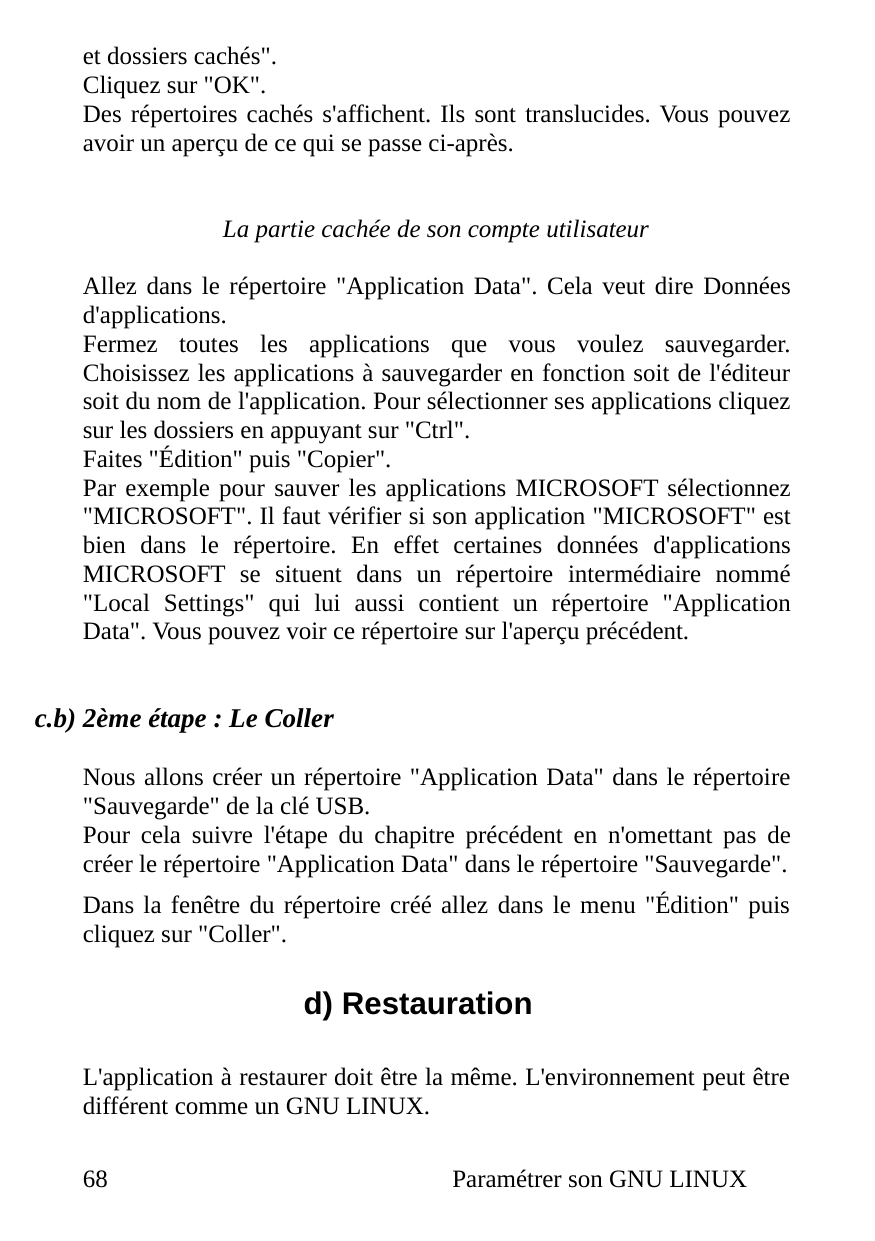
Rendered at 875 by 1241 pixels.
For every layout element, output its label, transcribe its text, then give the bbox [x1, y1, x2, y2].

text Fermez toutes les applications que vous voulez sauvegarder. Choisissez les applications à sauvegarder en fonction soit de l'éditeur soit du nom de l'application. Pour sélectionner ses applications cliquez sur les dossiers en appuyant sur "Ctrl". [83, 329, 791, 444]
text L'application à restaurer doit être la même. L'environnement peut être différent comme un GNU LINUX. [83, 1062, 791, 1120]
text Par exemple pour sauver les applications MICROSOFT sélectionnez "MICROSOFT". Il faut vérifier si son application "MICROSOFT" est bien dans le répertoire. En effet certaines données d'applications MICROSOFT se situent dans un répertoire intermédiaire nommé "Local Settings" qui lui aussi contient un répertoire "Application Data". Vous pouvez voir ce répertoire sur l'aperçu précédent. [83, 473, 791, 645]
text Nous allons créer un répertoire "Application Data" dans le répertoire "Sauvegarde" de la clé USB. [83, 762, 791, 820]
text et dossiers cachés". [83, 41, 791, 70]
subtitle 2ème étape : Le Coller [83, 703, 791, 734]
text La partie cachée de son compte utilisateur [83, 214, 791, 243]
text Dans la fenêtre du répertoire créé allez dans le menu "Édition" puis cliquez sur "Coller". [83, 890, 791, 947]
text Pour cela suivre l'étape du chapitre précédent en n'omettant pas de créer le répertoire "Application Data" dans le répertoire "Sauvegarde". [83, 820, 791, 877]
subtitle Restauration [83, 985, 791, 1021]
text Allez dans le répertoire "Application Data". Cela veut dire Données d'applications. [83, 271, 791, 329]
text Des répertoires cachés s'affichent. Ils sont translucides. Vous pouvez avoir un aperçu de ce qui se passe ci-après. [83, 99, 791, 156]
text Cliquez sur "OK". [83, 70, 791, 99]
text Faites "Édition" puis "Copier". [83, 444, 791, 473]
